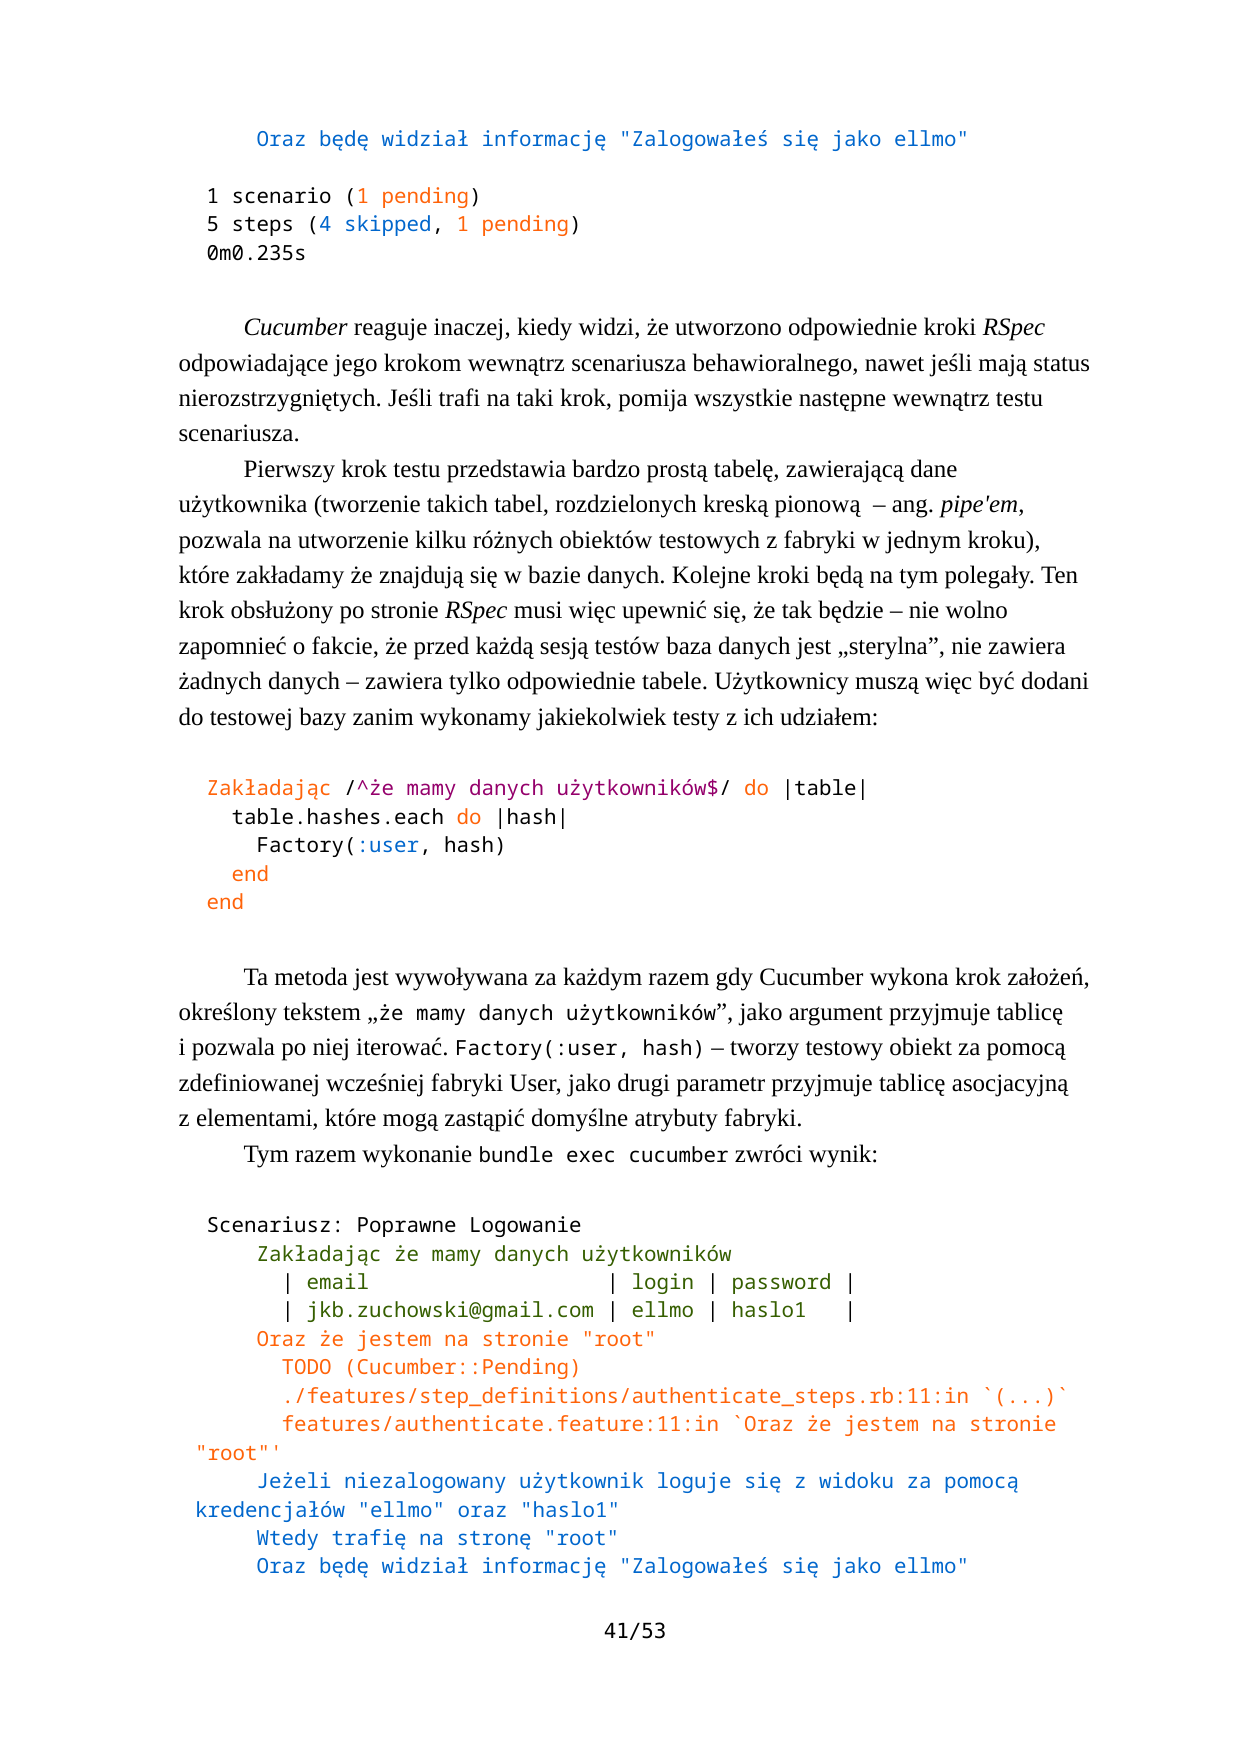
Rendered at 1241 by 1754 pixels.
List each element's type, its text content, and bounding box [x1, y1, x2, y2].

table_header Oraz będę widział informację "Zalogowałeś się jako ellmo" 1 scenario (1 pending) 5 steps (4 skipped, 1 pending) 0m0.235s [177, 118, 1093, 272]
table_header Scenariusz: Poprawne Logowanie Zakładając że mamy danych użytkowników | email | login | password | | jkb.zuchowski@gmail.com | ellmo | haslo1 | Oraz że jestem na stronie "root" TODO (Cucumber::Pending) ./features/step_definitions/authenticate_steps.rb:11:in `(...)` features/authenticate.feature:11:in `Oraz że jestem na stronie "root"' Jeżeli niezalogowany użytkownik loguje się z widoku za pomocą kredencjałów "ellmo" oraz "haslo1" Wtedy trafię na stronę "root" Oraz będę widział informację "Zalogowałeś się jako ellmo" [177, 1205, 1093, 1586]
text Pierwszy krok testu przedstawia bardzo prostą tabelę, zawierającą dane użytkownika (tworzenie takich tabel, rozdzielonych kreską pionową – ang. pipe'em, pozwala na utworzenie kilku różnych obiektów testowych z fabryki w jednym kroku), które zakładamy że znajdują się w bazie danych. Kolejne kroki będą na tym polegały. Ten krok obsłużony po stronie RSpec musi więc upewnić się, że tak będzie – nie wolno zapomnieć o fakcie, że przed każdą sesją testów baza danych jest „sterylna”, nie zawiera żadnych danych – zawiera tylko odpowiednie tabele. Użytkownicy muszą więc być dodani do testowej bazy zanim wykonamy jakiekolwiek testy z ich udziałem: [178, 449, 1093, 732]
text Cucumber reaguje inaczej, kiedy widzi, że utworzono odpowiednie kroki RSpec odpowiadające jego krokom wewnątrz scenariusza behawioralnego, nawet jeśli mają status nierozstrzygniętych. Jeśli trafi na taki krok, pomija wszystkie następne wewnątrz testu scenariusza. [178, 307, 1093, 449]
text Ta metoda jest wywoływana za każdym razem gdy Cucumber wykona krok założeń, określony tekstem „że mamy danych użytkowników”, jako argument przyjmuje tablicę i pozwala po niej iterować. Factory(:user, hash) – tworzy testowy obiekt za pomocą zdefiniowanej wcześniej fabryki User, jako drugi parametr przyjmuje tablicę asocjacyjną z elementami, które mogą zastąpić domyślne atrybuty fabryki. [178, 957, 1093, 1134]
text Tym razem wykonanie bundle exec cucumber zwróci wynik: [178, 1134, 1093, 1169]
table_header Zakładając /^że mamy danych użytkowników$/ do |table| table.hashes.each do |hash| Factory(:user, hash) end end [177, 768, 1093, 921]
